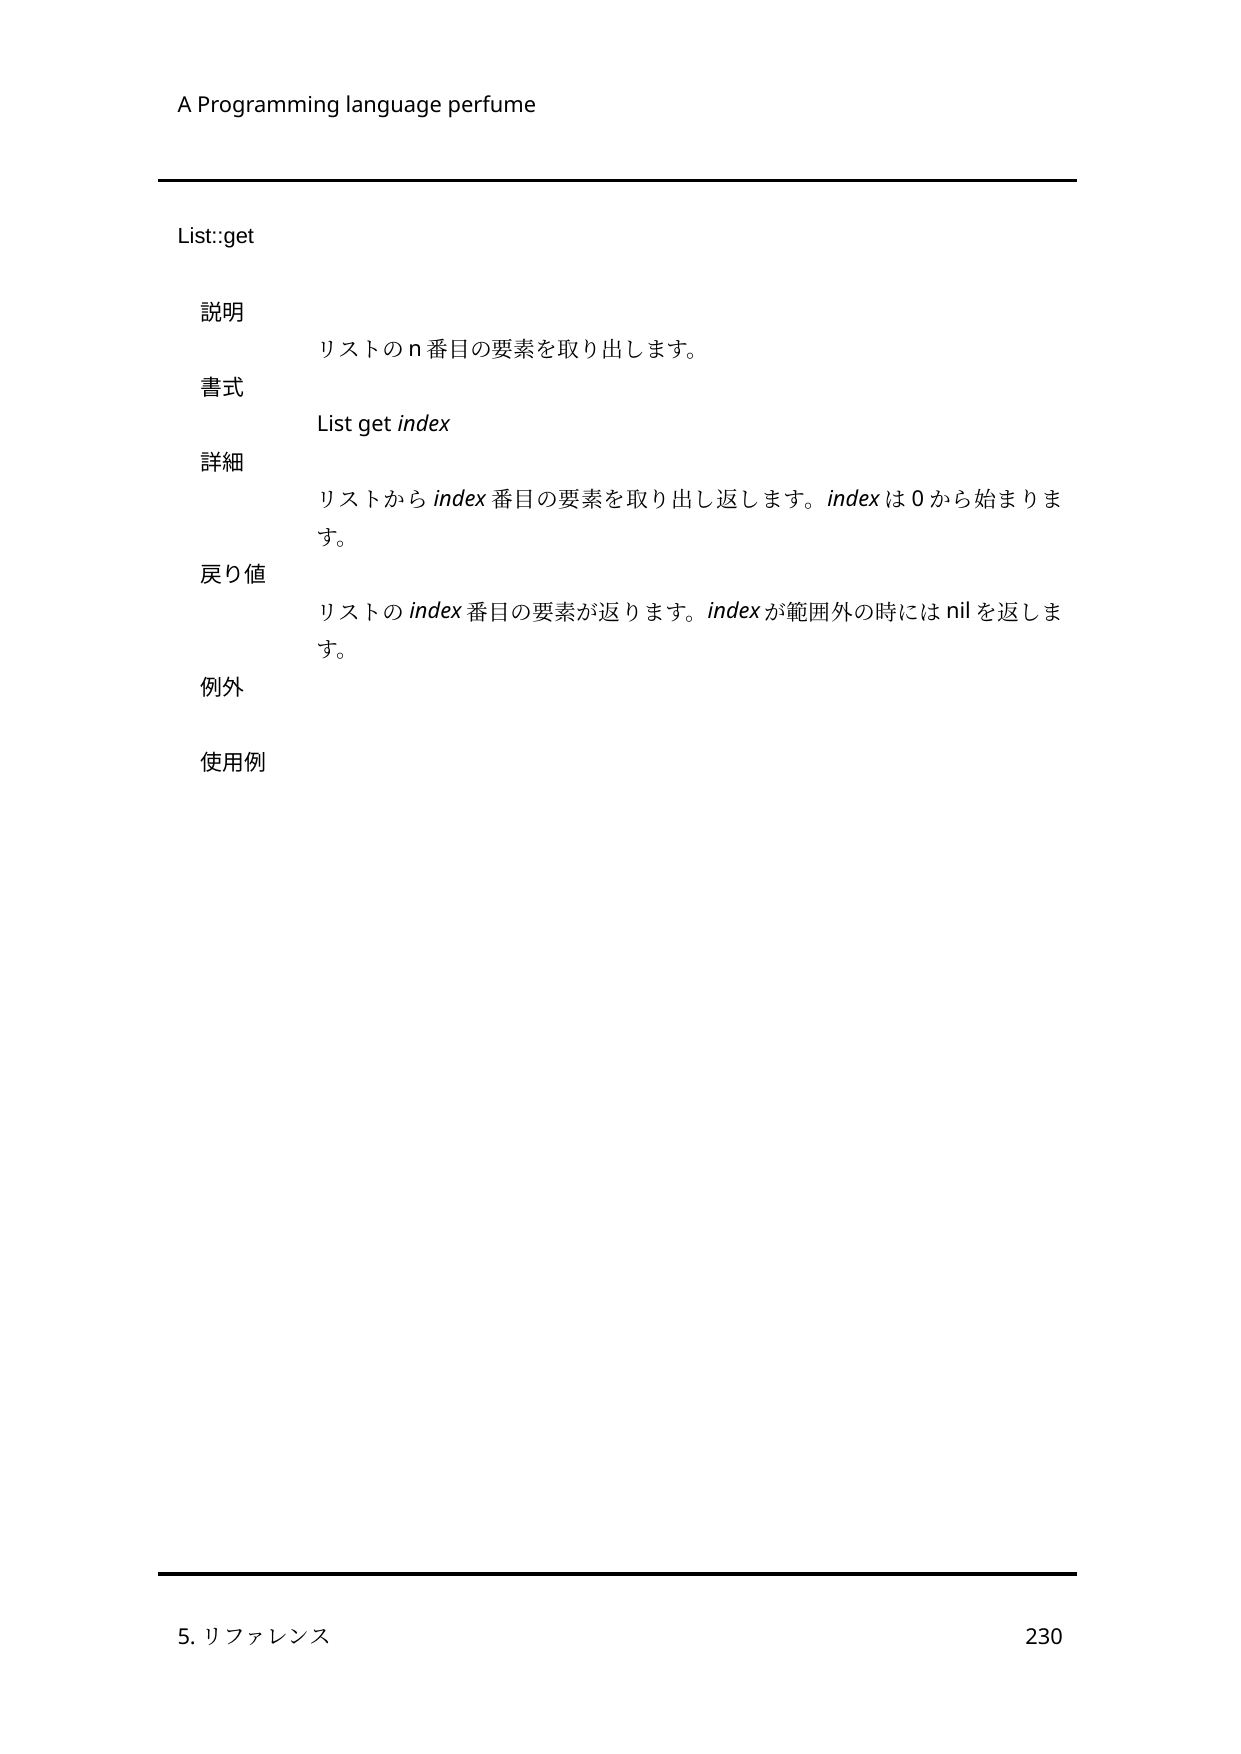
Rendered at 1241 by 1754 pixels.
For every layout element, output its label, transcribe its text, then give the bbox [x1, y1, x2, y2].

table_cell 戻り値 [200, 554, 317, 667]
table_cell 書式 [200, 367, 317, 442]
table_header 説明 [200, 292, 317, 367]
table_cell 使用例 [200, 742, 317, 817]
table_header リストのn番目の要素を取り出します。 [317, 292, 1063, 367]
table_cell リストのindex番目の要素が返ります。indexが範囲外の時にはnilを返します。 [317, 554, 1063, 667]
table_cell [317, 742, 1063, 817]
subtitle List::get [177, 217, 1063, 254]
table_cell 詳細 [200, 442, 317, 554]
table_cell リストからindex番目の要素を取り出し返します。indexは0から始まります。 [317, 442, 1063, 554]
table_cell [317, 667, 1063, 742]
table_cell 例外 [200, 667, 317, 742]
table_cell List get index [317, 367, 1063, 442]
